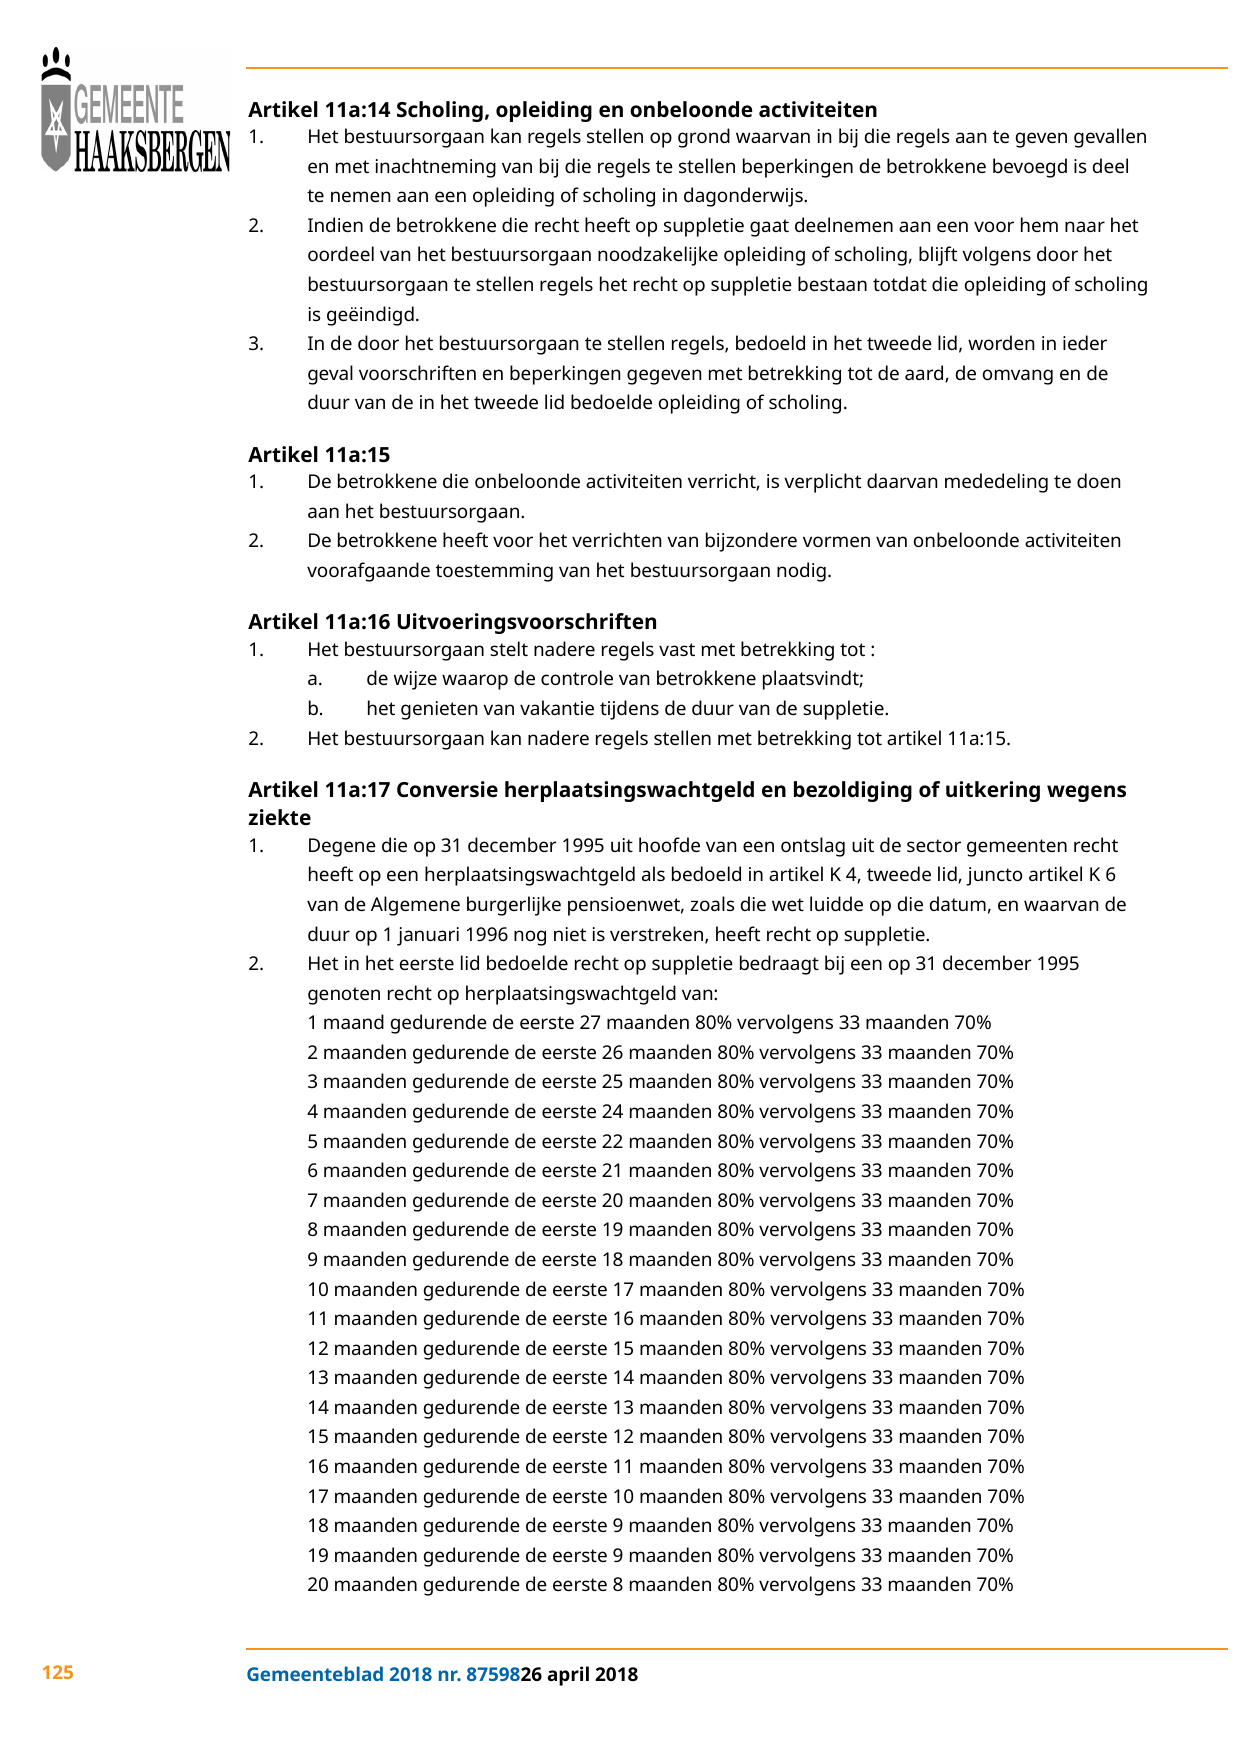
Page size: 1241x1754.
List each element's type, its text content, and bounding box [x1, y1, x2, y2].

list 5 maanden gedurende de eerste 22 maanden 80% vervolgens 33 maanden 70% [248, 1128, 1152, 1153]
list 20 maanden gedurende de eerste 8 maanden 80% vervolgens 33 maanden 70% [248, 1572, 1152, 1597]
list In de door het bestuursorgaan te stellen regels, bedoeld in het tweede lid, worden in ieder geval voorschriften en beperkingen gegeven met betrekking tot de aard, de omvang en de duur van de in het tweede lid bedoelde opleiding of scholing. [248, 330, 1152, 415]
list 8 maanden gedurende de eerste 19 maanden 80% vervolgens 33 maanden 70% [248, 1217, 1152, 1242]
list 9 maanden gedurende de eerste 18 maanden 80% vervolgens 33 maanden 70% [248, 1246, 1152, 1272]
list De betrokkene heeft voor het verrichten van bijzondere vormen van onbeloonde activiteiten voorafgaande toestemming van het bestuursorgaan nodig. [248, 527, 1152, 583]
text Artikel 11a:17 Conversie herplaatsingswachtgeld en bezoldiging of uitkering wegens ziekte [248, 775, 1152, 832]
list 7 maanden gedurende de eerste 20 maanden 80% vervolgens 33 maanden 70% [248, 1187, 1152, 1213]
list 11 maanden gedurende de eerste 16 maanden 80% vervolgens 33 maanden 70% [248, 1305, 1152, 1331]
list Het in het eerste lid bedoelde recht op suppletie bedraagt bij een op 31 december 1995 genoten recht op herplaatsingswachtgeld van: [248, 950, 1152, 1006]
list 19 maanden gedurende de eerste 9 maanden 80% vervolgens 33 maanden 70% [248, 1542, 1152, 1568]
list 4 maanden gedurende de eerste 24 maanden 80% vervolgens 33 maanden 70% [248, 1098, 1152, 1124]
list 15 maanden gedurende de eerste 12 maanden 80% vervolgens 33 maanden 70% [248, 1424, 1152, 1449]
list 12 maanden gedurende de eerste 15 maanden 80% vervolgens 33 maanden 70% [248, 1335, 1152, 1361]
list 18 maanden gedurende de eerste 9 maanden 80% vervolgens 33 maanden 70% [248, 1512, 1152, 1538]
list Indien de betrokkene die recht heeft op suppletie gaat deelnemen aan een voor hem naar het oordeel van het bestuursorgaan noodzakelijke opleiding of scholing, blijft volgens door het bestuursorgaan te stellen regels het recht op suppletie bestaan totdat die opleiding of scholing is geëindigd. [248, 212, 1152, 326]
list 3 maanden gedurende de eerste 25 maanden 80% vervolgens 33 maanden 70% [248, 1069, 1152, 1094]
text Artikel 11a:16 Uitvoeringsvoorschriften [248, 607, 1152, 636]
list Het bestuursorgaan stelt nadere regels vast met betrekking tot : [248, 636, 1152, 662]
list De betrokkene die onbeloonde activiteiten verricht, is verplicht daarvan mededeling te doen aan het bestuursorgaan. [248, 468, 1152, 524]
text Artikel 11a:14 Scholing, opleiding en onbeloonde activiteiten [248, 95, 1152, 123]
list 2 maanden gedurende de eerste 26 maanden 80% vervolgens 33 maanden 70% [248, 1039, 1152, 1065]
list 6 maanden gedurende de eerste 21 maanden 80% vervolgens 33 maanden 70% [248, 1157, 1152, 1183]
list 16 maanden gedurende de eerste 11 maanden 80% vervolgens 33 maanden 70% [248, 1453, 1152, 1479]
list 10 maanden gedurende de eerste 17 maanden 80% vervolgens 33 maanden 70% [248, 1276, 1152, 1301]
list Het bestuursorgaan kan regels stellen op grond waarvan in bij die regels aan te geven gevallen en met inachtneming van bij die regels te stellen beperkingen de betrokkene bevoegd is deel te nemen aan een opleiding of scholing in dagonderwijs. [248, 123, 1152, 208]
list 17 maanden gedurende de eerste 10 maanden 80% vervolgens 33 maanden 70% [248, 1483, 1152, 1508]
list 1 maand gedurende de eerste 27 maanden 80% vervolgens 33 maanden 70% [248, 1009, 1152, 1035]
list 14 maanden gedurende de eerste 13 maanden 80% vervolgens 33 maanden 70% [248, 1394, 1152, 1420]
picture [41, 47, 231, 172]
list 13 maanden gedurende de eerste 14 maanden 80% vervolgens 33 maanden 70% [248, 1364, 1152, 1390]
text Artikel 11a:15 [248, 440, 1152, 468]
list Degene die op 31 december 1995 uit hoofde van een ontslag uit de sector gemeenten recht heeft op een herplaatsingswachtgeld als bedoeld in artikel K 4, tweede lid, juncto artikel K 6 van de Algemene burgerlijke pensioenwet, zoals die wet luidde op die datum, en waarvan de duur op 1 januari 1996 nog niet is verstreken, heeft recht op suppletie. [248, 832, 1152, 946]
list de wijze waarop de controle van betrokkene plaatsvindt; [307, 666, 1152, 691]
list het genieten van vakantie tijdens de duur van de suppletie. [307, 695, 1152, 721]
list Het bestuursorgaan kan nadere regels stellen met betrekking tot artikel 11a:15. [248, 725, 1152, 750]
